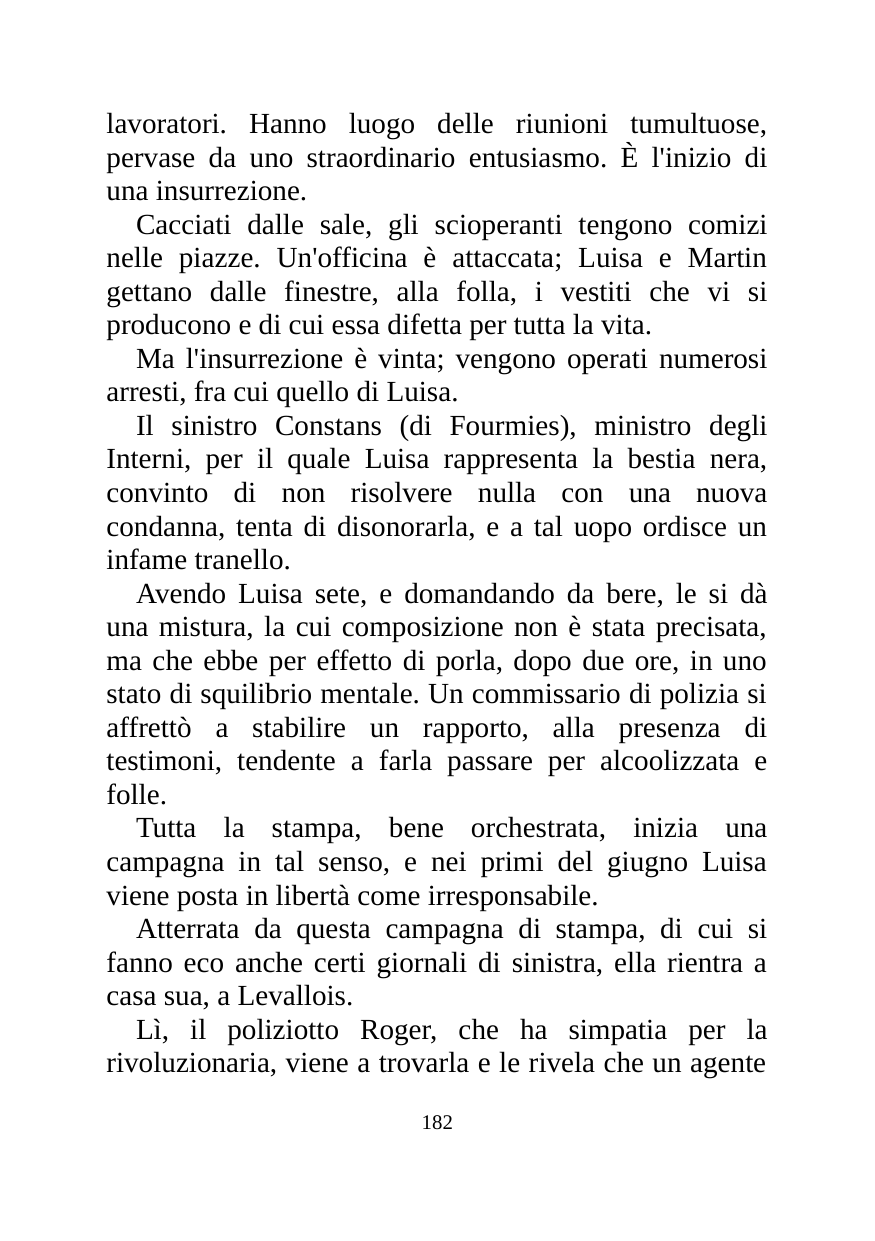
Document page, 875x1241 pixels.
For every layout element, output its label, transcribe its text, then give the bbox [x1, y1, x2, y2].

text Il sinistro Constans (di Fourmies), ministro degli Interni, per il quale Luisa rappresenta la bestia nera, convinto di non risolvere nulla con una nuova condanna, tenta di disonorarla, e a tal uopo ordisce un infame tranello. [106, 408, 768, 576]
text Atterrata da questa campagna di stampa, di cui si fanno eco anche certi giornali di sinistra, ella rientra a casa sua, a Levallois. [106, 911, 768, 1012]
text Avendo Luisa sete, e domandando da bere, le si dà una mistura, la cui composizione non è stata precisata, ma che ebbe per effetto di porla, dopo due ore, in uno stato di squilibrio mentale. Un commissario di polizia si affrettò a stabilire un rapporto, alla presenza di testimoni, tendente a farla passare per alcoolizzata e folle. [106, 576, 768, 811]
text lavoratori. Hanno luogo delle riunioni tumultuose, pervase da uno straordinario entusiasmo. È l'inizio di una insurrezione. [106, 106, 768, 207]
text Tutta la stampa, bene orchestrata, inizia una campagna in tal senso, e nei primi del giugno Luisa viene posta in libertà come irresponsabile. [106, 811, 768, 911]
text Lì, il poliziotto Roger, che ha simpatia per la rivoluzionaria, viene a trovarla e le rivela che un agente [106, 1012, 768, 1079]
text Ma l'insurrezione è vinta; vengono operati numerosi arresti, fra cui quello di Luisa. [106, 341, 768, 408]
text Cacciati dalle sale, gli scioperanti tengono comizi nelle piazze. Un'officina è attaccata; Luisa e Martin gettano dalle finestre, alla folla, i vestiti che vi si producono e di cui essa difetta per tutta la vita. [106, 207, 768, 341]
